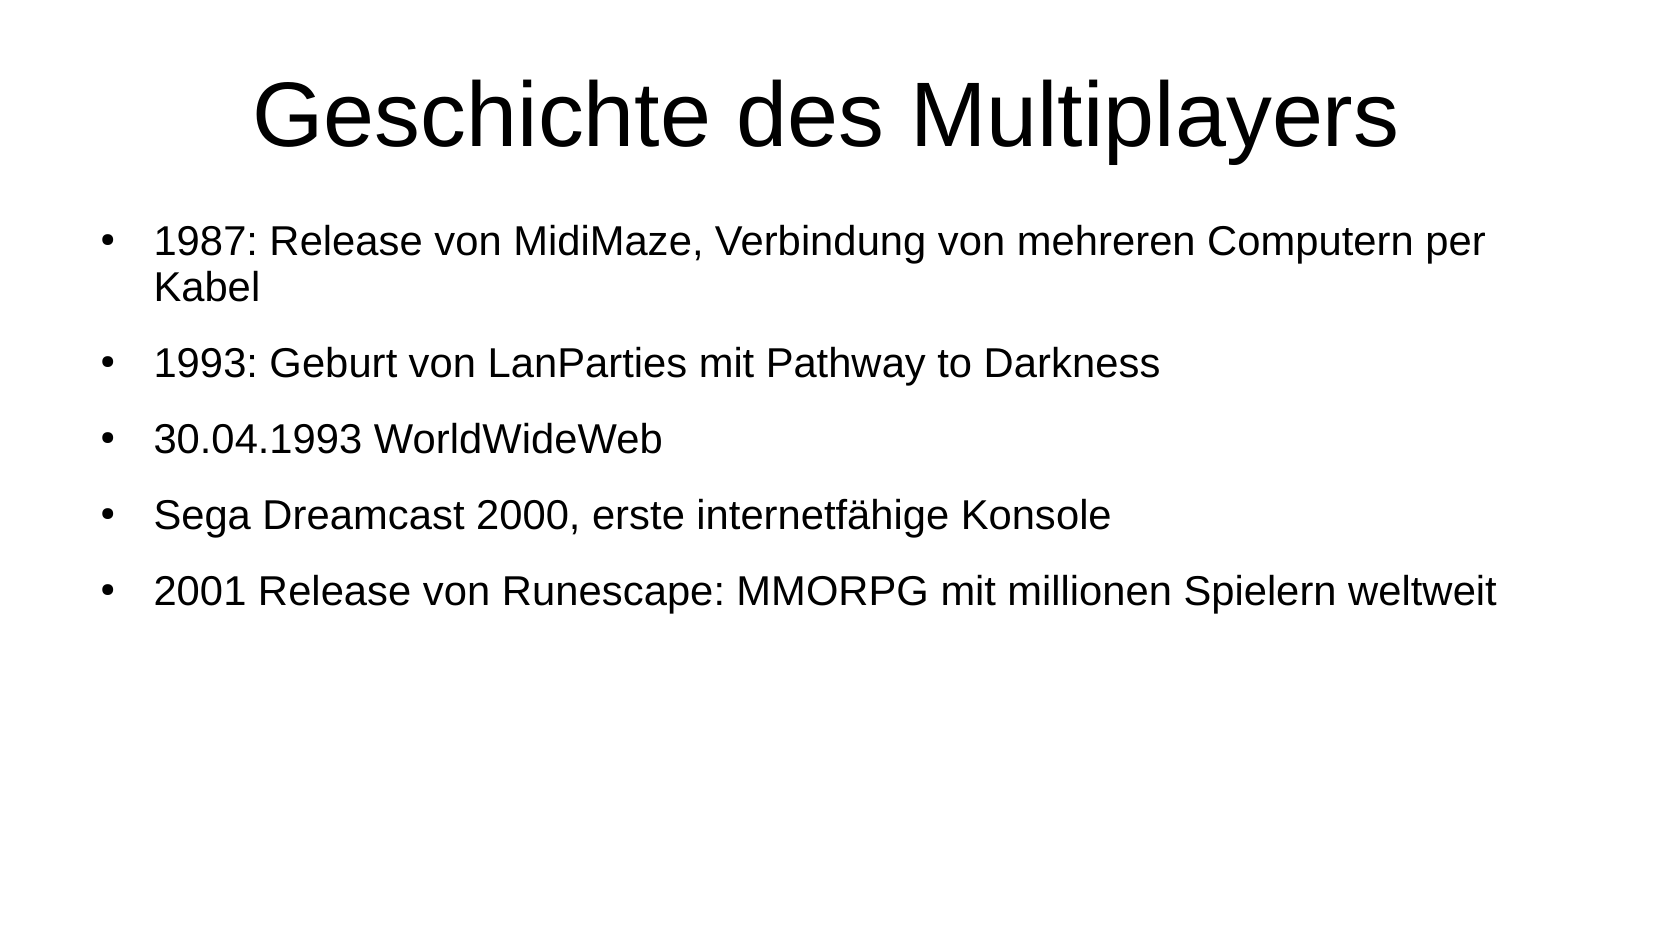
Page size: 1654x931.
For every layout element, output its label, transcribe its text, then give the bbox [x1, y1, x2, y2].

title Geschichte des Multiplayers [82, 37, 1571, 193]
list 1987: Release von MidiMaze, Verbindung von mehreren Computern per Kabel 1993: Geburt von LanParties mit Pathway to Darkness 30.04.1993 WorldWideWeb Sega Dreamcast 2000, erste internetfähige Konsole 2001 Release von Runescape: MMORPG mit millionen Spielern weltweit [82, 217, 1571, 758]
